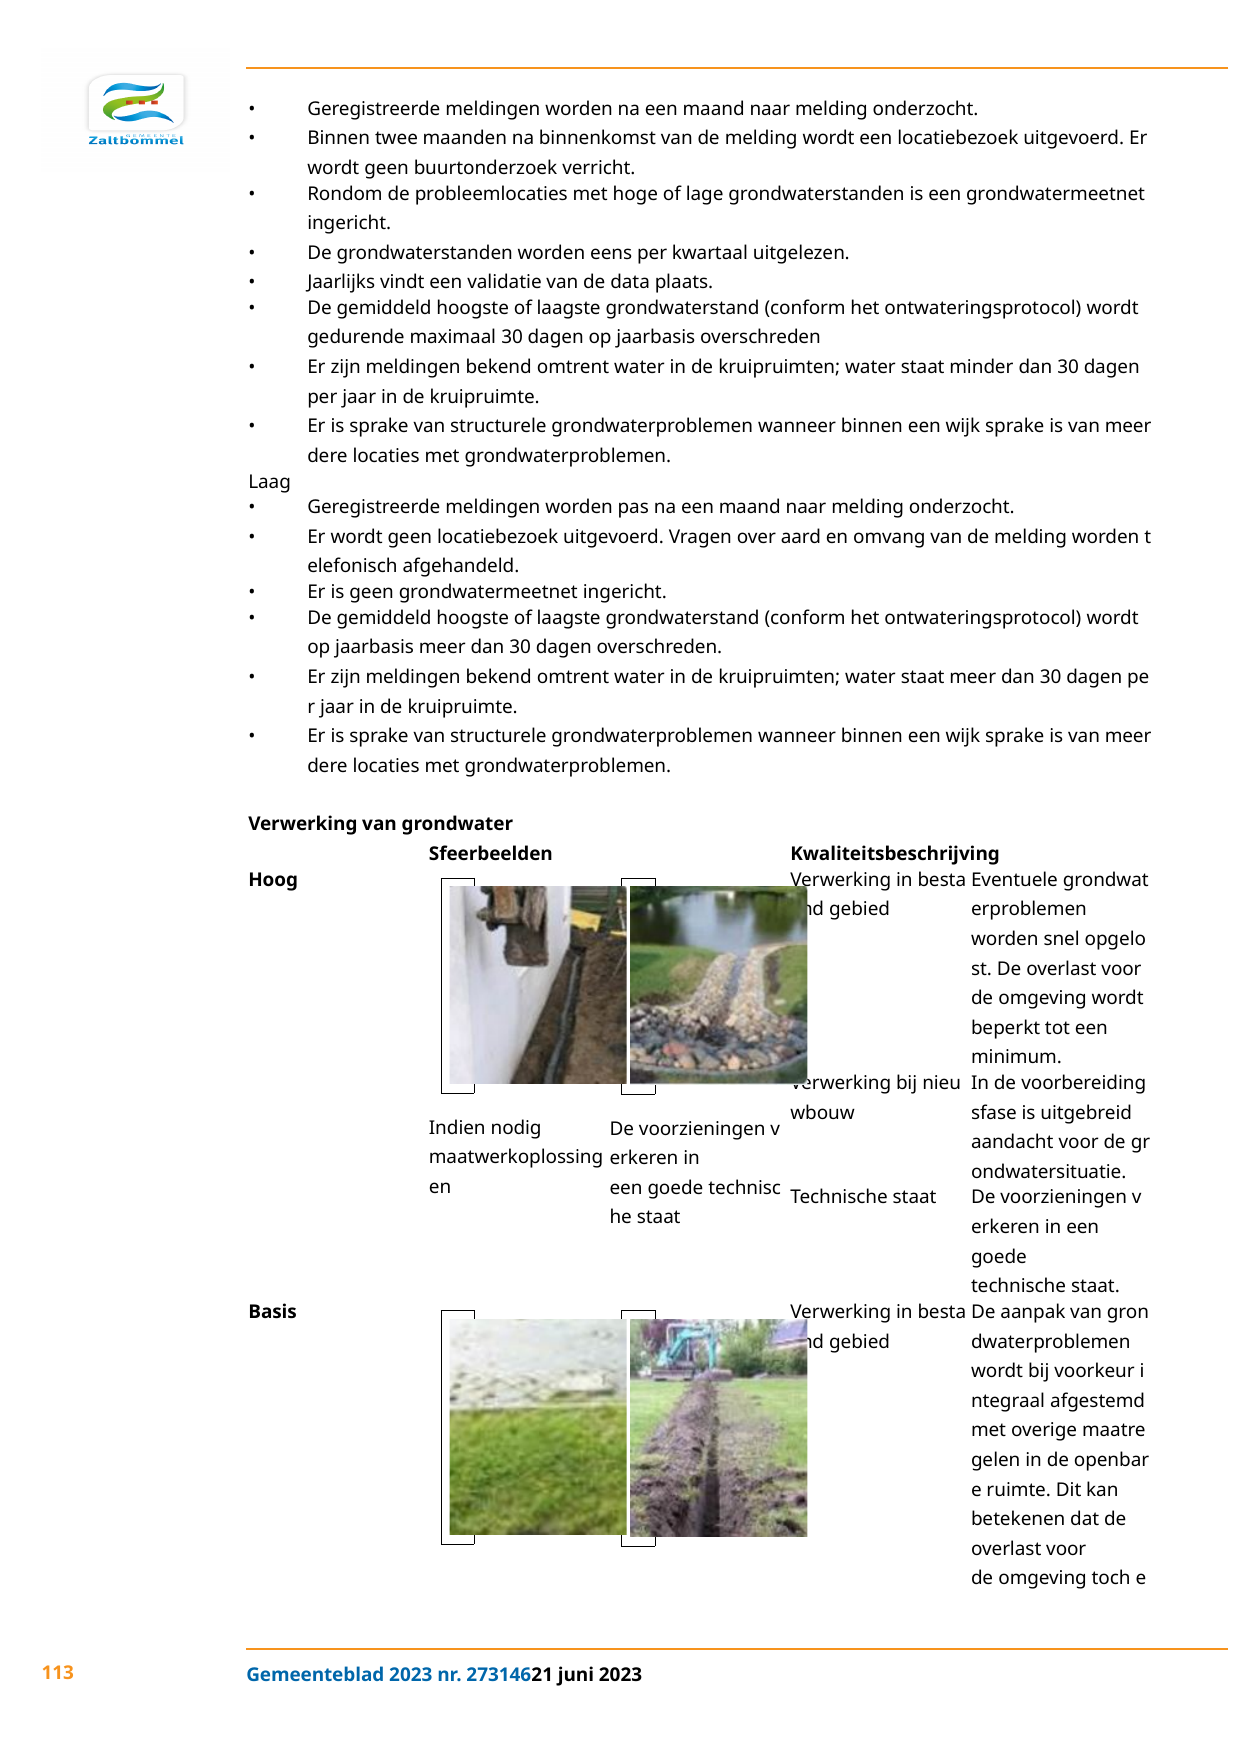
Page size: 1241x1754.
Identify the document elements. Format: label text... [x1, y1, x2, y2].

table_cell [429, 866, 609, 1083]
table_cell Geregistreerde meldingen worden pas na een maand naar melding onderzocht. Er wordt geen locatiebezoek uitgevoerd. Vragen over aard en omvang van de melding worden telefonisch afgehandeld. [248, 494, 1152, 578]
table_cell [429, 1535, 609, 1590]
table_cell Basis [248, 1298, 429, 1590]
table_cell De voorzieningen verkeren in een goede technische staat. [971, 1184, 1152, 1298]
picture [41, 47, 231, 172]
table_cell De voorzieningen verkeren in een goede technische staat [609, 879, 790, 1298]
picture [449, 1319, 627, 1535]
table_cell Hoog [248, 866, 429, 1298]
table_header Sfeerbeelden [429, 840, 790, 866]
picture [630, 886, 808, 1085]
table_cell Geregistreerde meldingen worden na een maand naar melding onderzocht. Binnen twee maanden na binnenkomst van de melding wordt een locatiebezoek uitgevoerd. Er wordt geen buurtonderzoek verricht. [248, 95, 1152, 180]
table_cell De aanpak van grondwaterproblemen wordt bij voorkeur integraal afgestemd met overige maatregelen in de openbare ruimte. Dit kan betekenen dat de overlast voor de omgeving toch e [971, 1298, 1152, 1590]
table_cell [609, 1311, 790, 1590]
table_cell Er is geen grondwatermeetnet ingericht. [248, 579, 1152, 604]
table_cell Rondom de probleemlocaties met hoge of lage grondwaterstanden is een grondwatermeetnet ingericht. De grondwaterstanden worden eens per kwartaal uitgelezen. Jaarlijks vindt een validatie van de data plaats. [248, 180, 1152, 294]
picture [630, 1319, 808, 1537]
table_cell Verwerking in bestaand gebied [790, 866, 971, 1069]
table_cell In de voorbereidingsfase is uitgebreid aandacht voor de grondwatersituatie. [971, 1069, 1152, 1184]
table_cell [609, 1298, 790, 1319]
text Verwerking van grondwater [248, 811, 1152, 836]
table_cell Verwerking bij nieuwbouw [790, 1069, 971, 1184]
picture [449, 886, 627, 1084]
table_cell Eventuele grondwaterproblemen worden snel opgelost. De overlast voor de omgeving wordt beperkt tot een minimum. [971, 866, 1152, 1069]
table_cell De gemiddeld hoogste of laagste grondwaterstand (conform het ontwateringsprotocol) wordt op jaarbasis meer dan 30 dagen overschreden. Er zijn meldingen bekend omtrent water in de kruipruimten; water staat meer dan 30 dagen per jaar in de kruipruimte. Er is sprake van structurele grondwaterproblemen wanneer binnen een wijk sprake is van meerdere locaties met grondwaterproblemen. [248, 604, 1152, 778]
table_cell Verwerking in bestaand gebied [790, 1298, 971, 1590]
table_cell De gemiddeld hoogste of laagste grondwaterstand (conform het ontwateringsprotocol) wordt gedurende maximaal 30 dagen op jaarbasis overschreden Er zijn meldingen bekend omtrent water in de kruipruimten; water staat minder dan 30 dagen per jaar in de kruipruimte. Er is sprake van structurele grondwaterproblemen wanneer binnen een wijk sprake is van meerdere locaties met grondwaterproblemen. [248, 294, 1152, 468]
table_cell [429, 1298, 609, 1534]
table_header [248, 840, 429, 866]
table_cell Laag [248, 468, 1152, 493]
table_cell [609, 866, 790, 886]
table_header Kwaliteitsbeschrijving [790, 840, 1152, 866]
table_cell Technische staat [790, 1184, 971, 1298]
table_cell Indien nodig maatwerkoplossingen [429, 1084, 609, 1298]
